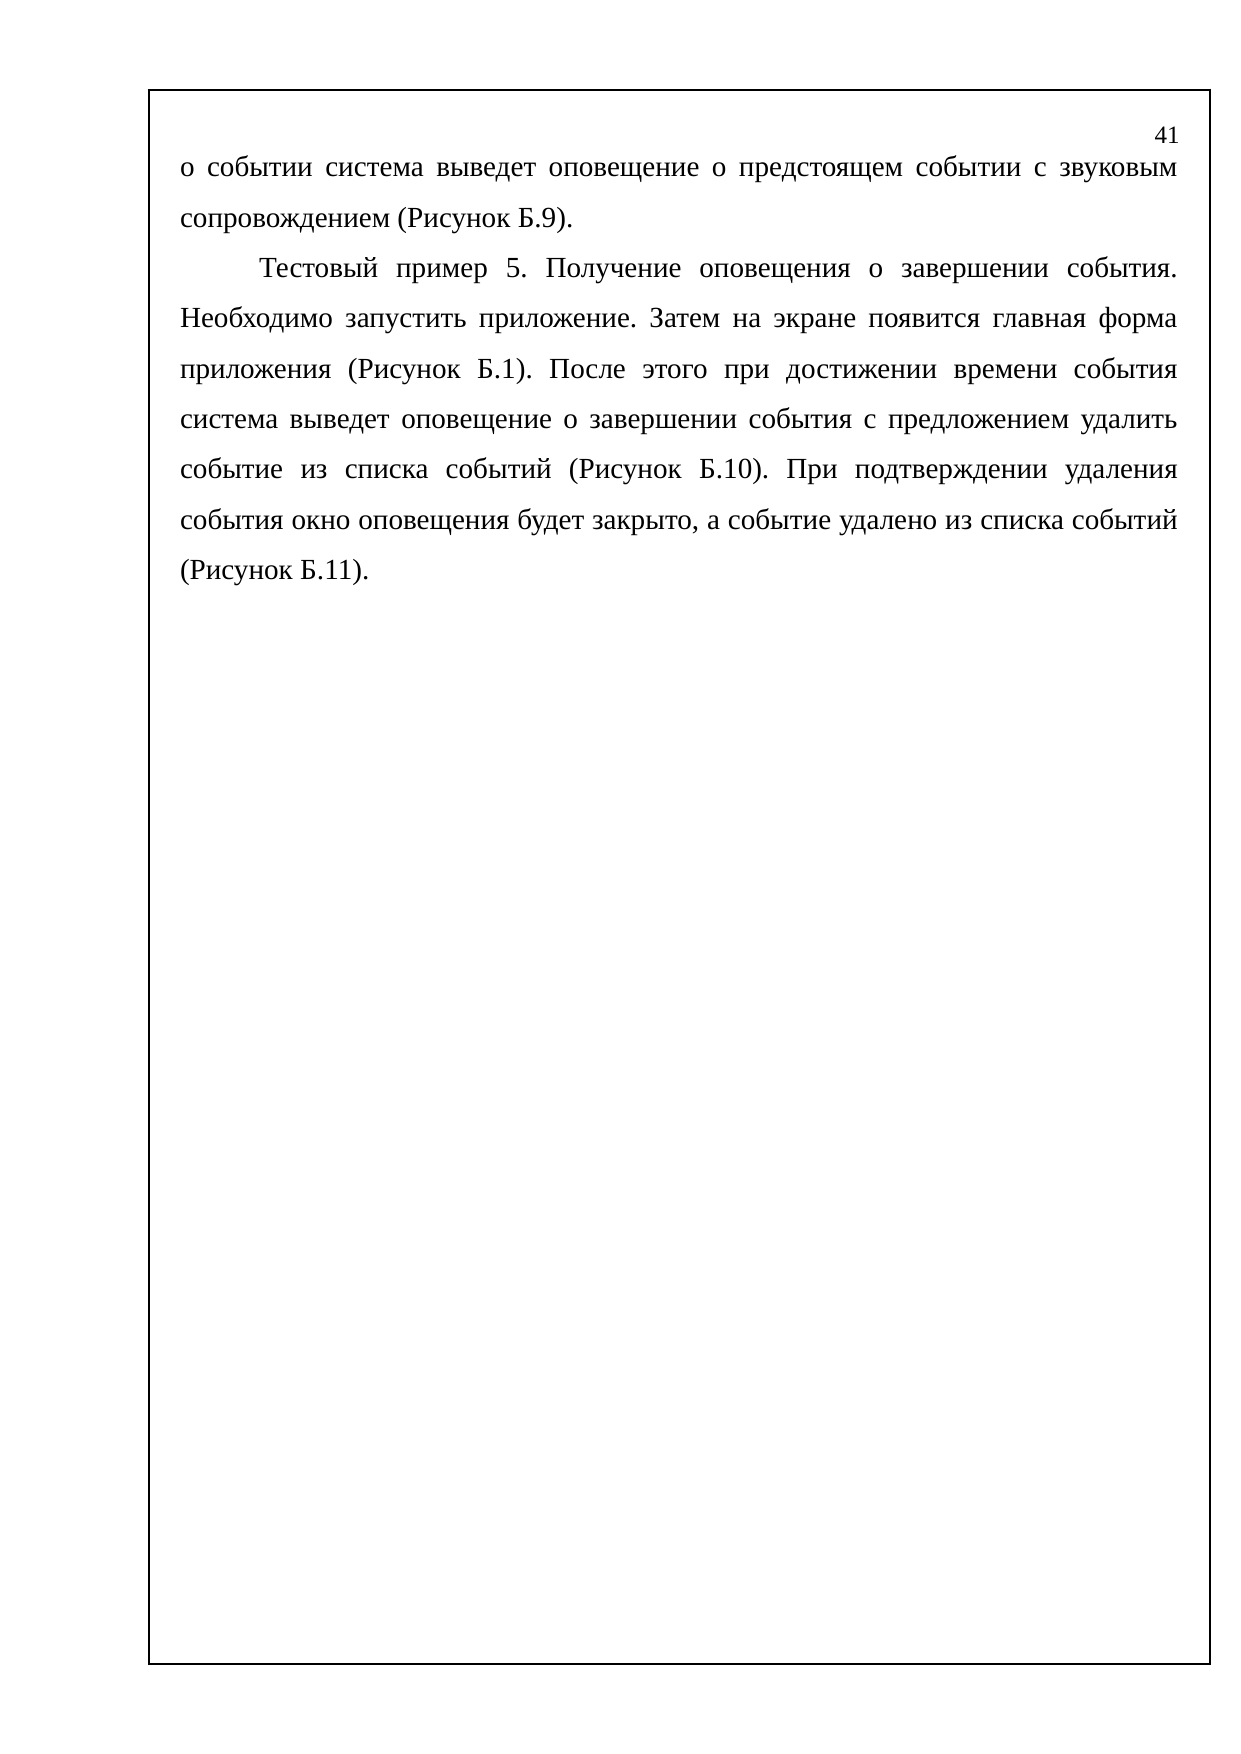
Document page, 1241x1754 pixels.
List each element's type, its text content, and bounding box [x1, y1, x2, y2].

text Тестовый пример 5. Получение оповещения о завершении события. Необходимо запустить приложение. Затем на экране появится главная форма приложения (Рисунок Б.1). После этого при достижении времени события система выведет оповещение о завершении события с предложением удалить событие из списка событий (Рисунок Б.10). При подтверждении удаления события окно оповещения будет закрыто, а событие удалено из списка событий (Рисунок Б.11). [180, 250, 1178, 586]
text о событии система выведет оповещение о предстоящем событии с звуковым сопровождением (Рисунок Б.9). [180, 149, 1178, 233]
